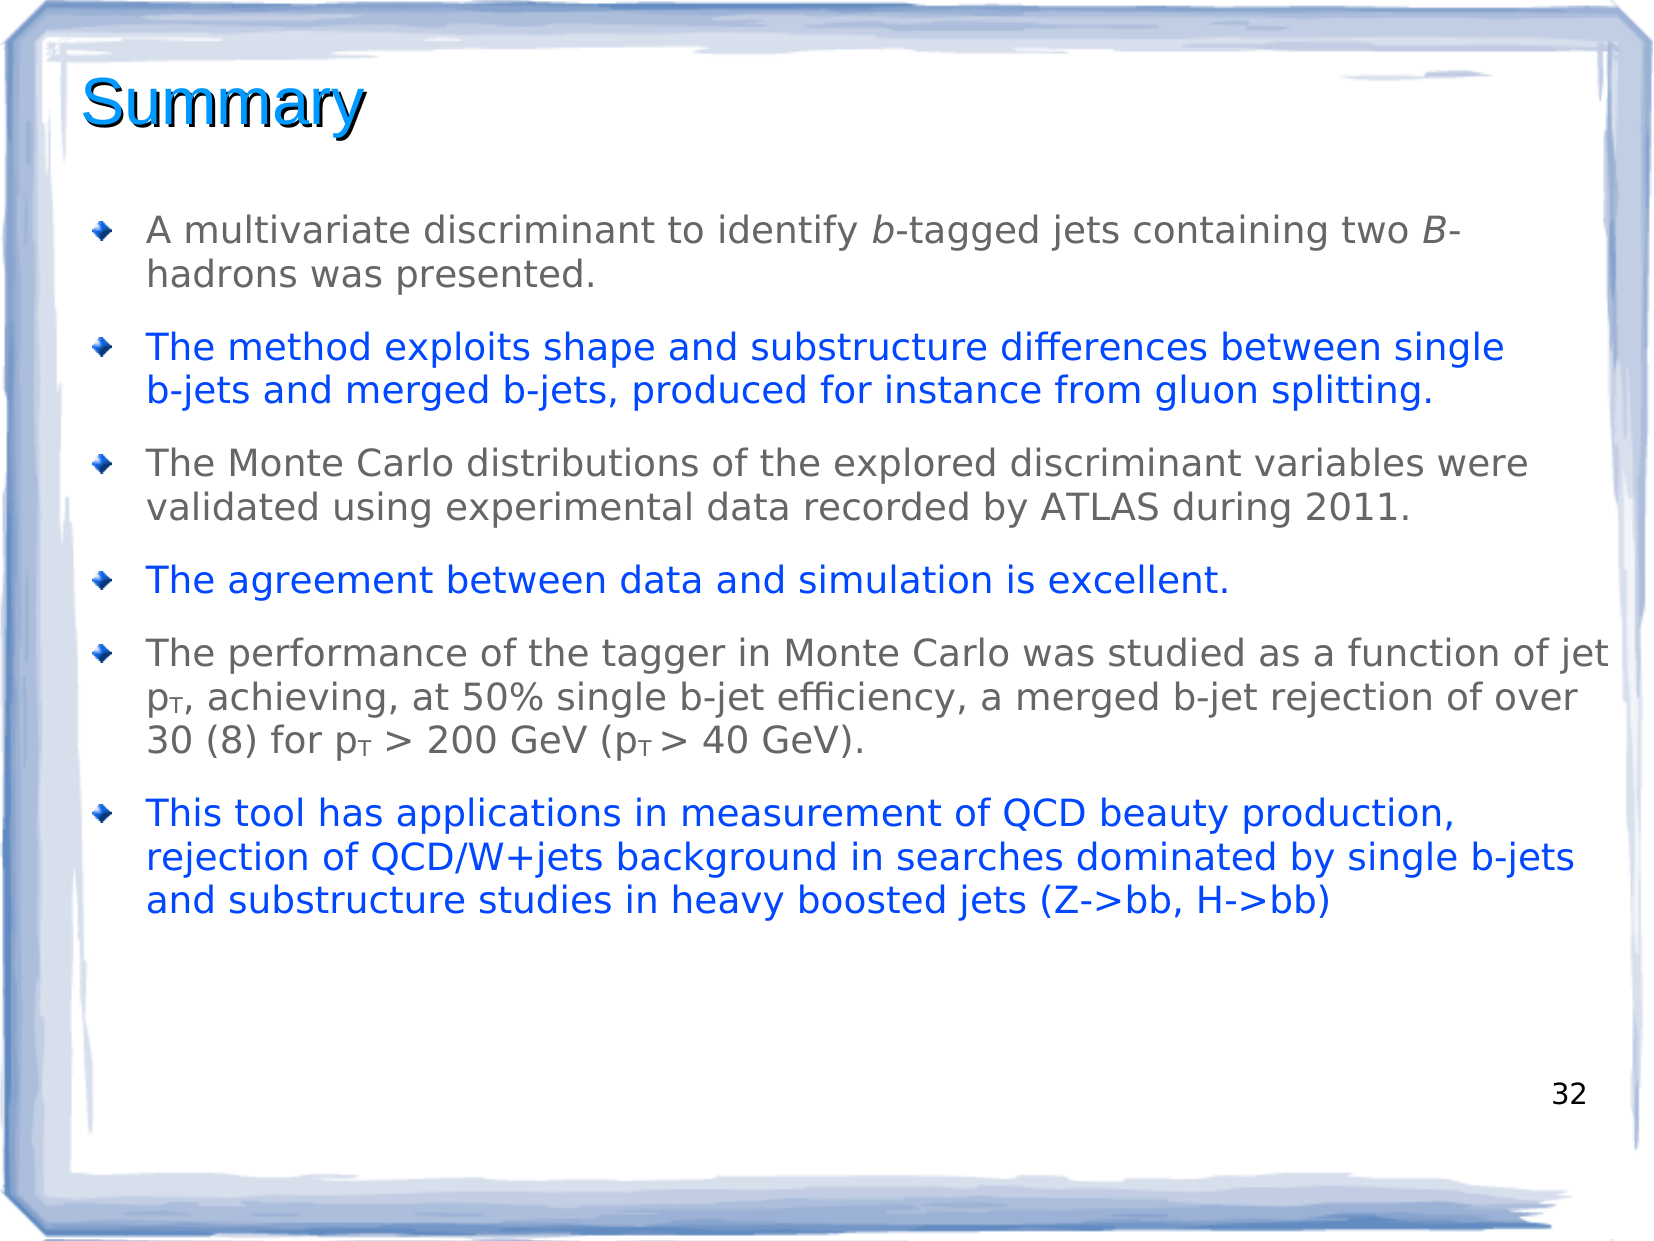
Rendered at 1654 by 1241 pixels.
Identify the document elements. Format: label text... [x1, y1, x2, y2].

picture [0, 0, 1654, 1241]
list A multivariate discriminant to identify b-tagged jets containing two B-hadrons was presented. The method exploits shape and substructure differences between single b-jets and merged b-jets, produced for instance from gluon splitting. The Monte Carlo distributions of the explored discriminant variables were validated using experimental data recorded by ATLAS during 2011. The agreement between data and simulation is excellent. The performance of the tagger in Monte Carlo was studied as a function of jet pT, achieving, at 50% single b-jet efficiency, a merged b-jet rejection of over 30 (8) for pT > 200 GeV (pT > 40 GeV). This tool has applications in measurement of QCD beauty production, rejection of QCD/W+jets background in searches dominated by single b-jets and substructure studies in heavy boosted jets (Z->bb, H->bb) [75, 209, 1613, 947]
title Summary [61, 49, 1410, 154]
